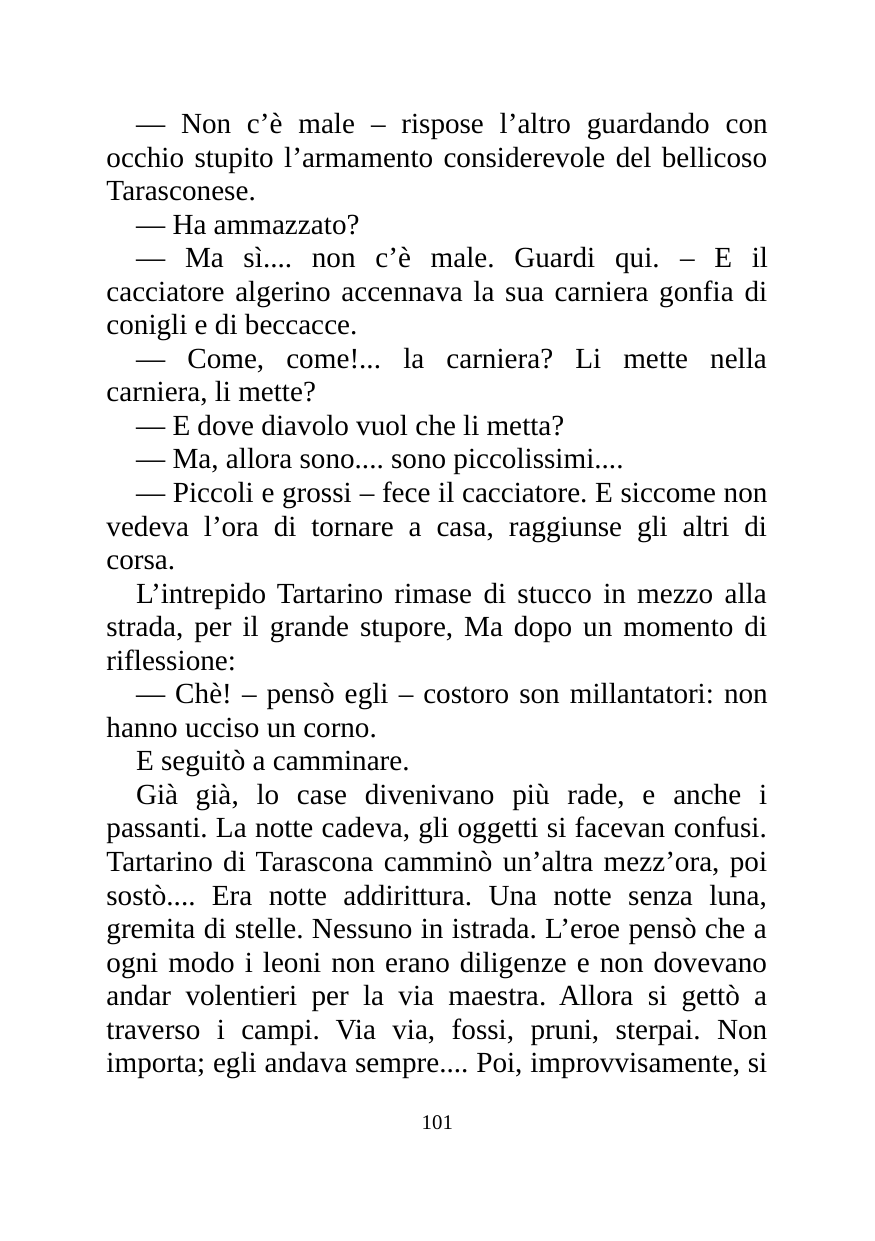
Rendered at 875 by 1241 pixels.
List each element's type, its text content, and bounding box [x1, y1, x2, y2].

text — Non c’è male – rispose l’altro guardando con occhio stupito l’armamento considerevole del bellicoso Tarasconese. [106, 106, 768, 207]
text — Piccoli e grossi – fece il cacciatore. E siccome non vedeva l’ora di tornare a casa, raggiunse gli altri di corsa. [106, 475, 768, 576]
text E seguitò a camminare. [106, 743, 768, 777]
text — Ha ammazzato? [106, 207, 768, 240]
text L’intrepido Tartarino rimase di stucco in mezzo alla strada, per il grande stupore, Ma dopo un momento di riflessione: [106, 576, 768, 676]
text Già già, lo case divenivano più rade, e anche i passanti. La notte cadeva, gli oggetti si facevan confusi. Tartarino di Tarascona camminò un’altra mezz’ora, poi sostò.... Era notte addirittura. Una notte senza luna, gremita di stelle. Nessuno in istrada. L’eroe pensò che a ogni modo i leoni non erano diligenze e non dovevano andar volentieri per la via maestra. Allora si gettò a traverso i campi. Via via, fossi, pruni, sterpai. Non importa; egli andava sempre.... Poi, improvvisamente, si [106, 777, 768, 1079]
text — E dove diavolo vuol che li metta? [106, 408, 768, 442]
text — Chè! – pensò egli – costoro son millantatori: non hanno ucciso un corno. [106, 676, 768, 743]
text — Ma sì.... non c’è male. Guardi qui. – E il cacciatore algerino accennava la sua carniera gonfia di conigli e di beccacce. [106, 240, 768, 341]
text — Ma, allora sono.... sono piccolissimi.... [106, 442, 768, 475]
text — Come, come!... la carniera? Li mette nella carniera, li mette? [106, 341, 768, 408]
